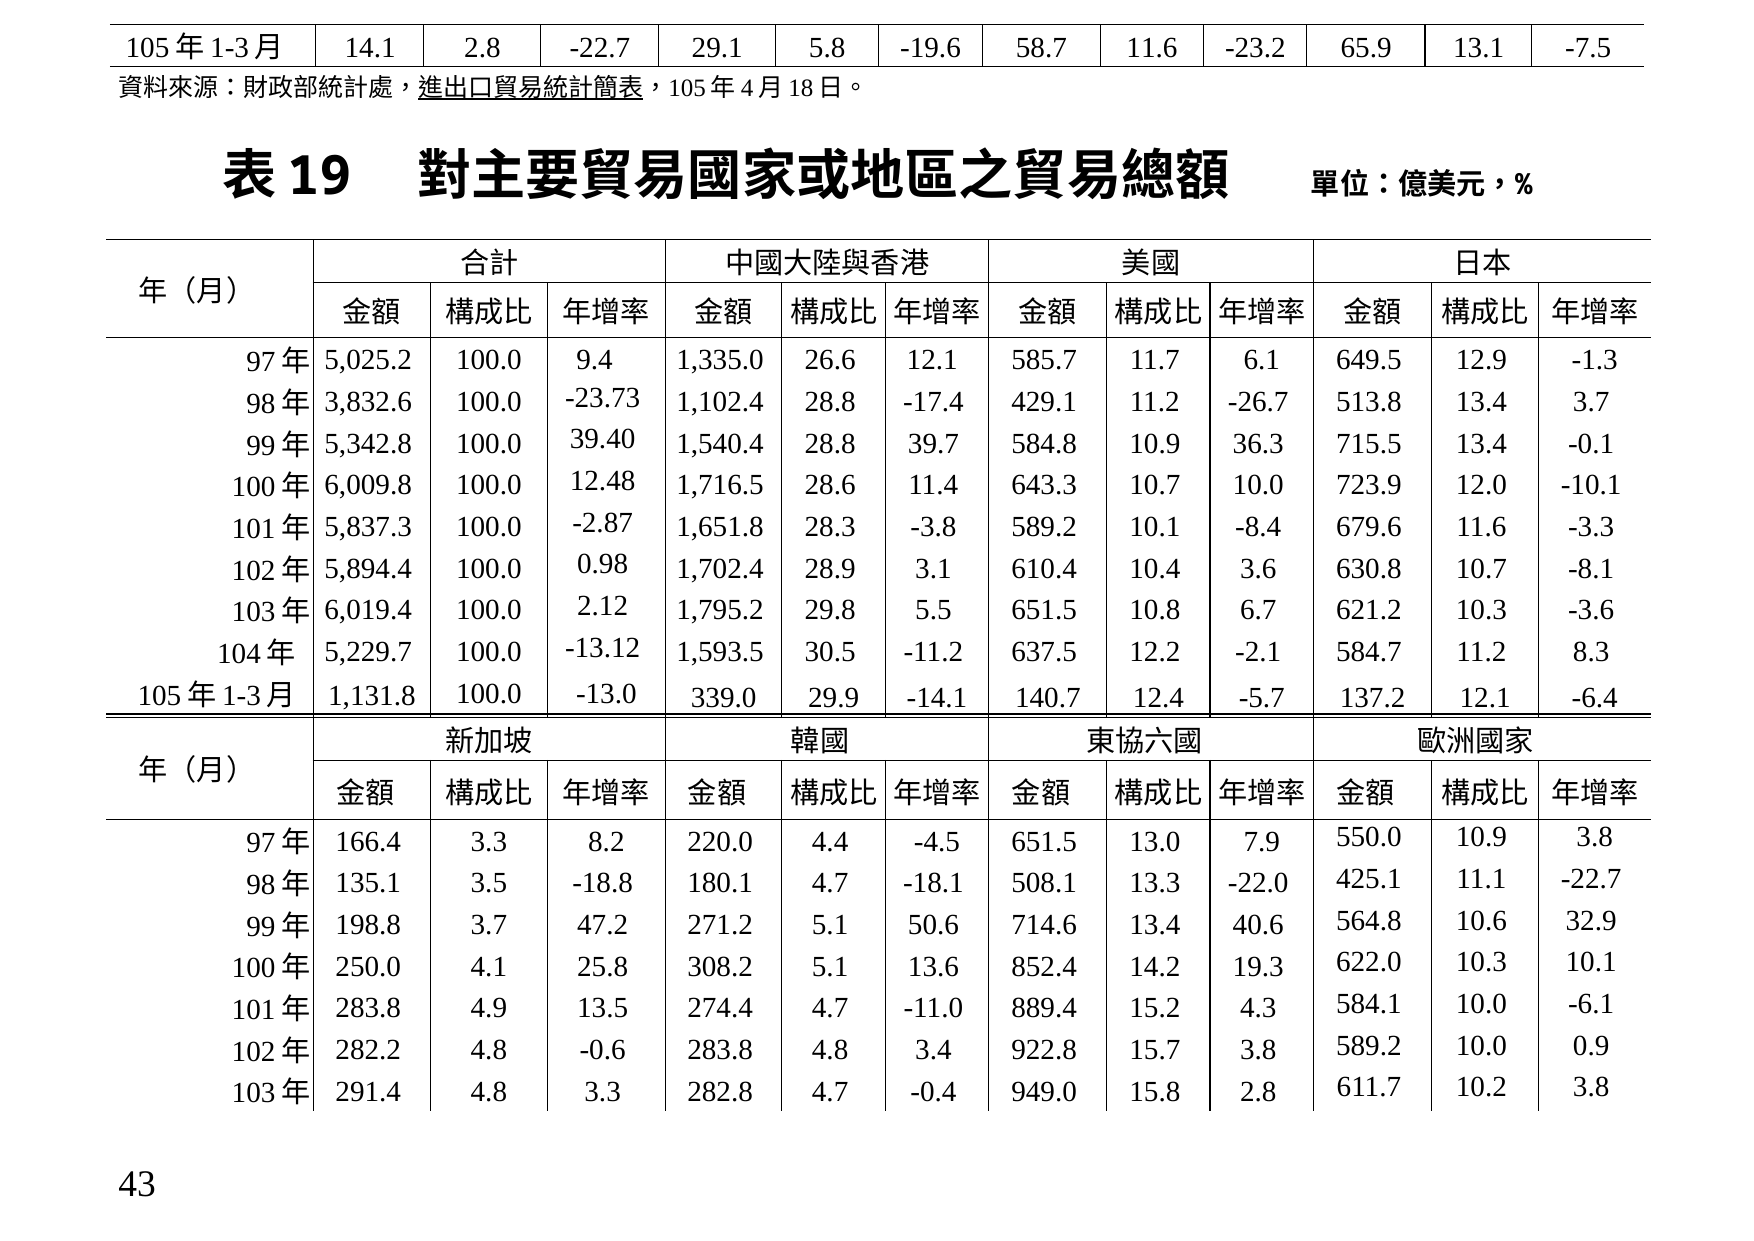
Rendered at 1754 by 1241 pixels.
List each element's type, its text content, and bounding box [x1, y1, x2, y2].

table_cell 101年 [106, 986, 313, 1028]
table_cell 630.8 [1314, 547, 1431, 588]
table_cell -10.1 [1539, 463, 1651, 505]
table_cell 637.5 [989, 630, 1106, 672]
table_cell 13.1 [1426, 25, 1531, 66]
table_cell 28.6 [782, 463, 885, 505]
table_cell 3.6 [1211, 547, 1313, 588]
table_cell 32.9 [1539, 903, 1651, 944]
table_cell -13.12 [548, 630, 665, 672]
table_header 日本 [1314, 240, 1651, 282]
table_cell 6,009.8 [314, 463, 430, 505]
table_cell 5,837.3 [314, 505, 430, 547]
table_cell 99年 [106, 422, 313, 463]
table_cell 50.6 [886, 903, 988, 944]
table_cell 13.4 [1107, 903, 1209, 944]
table_cell 649.5 [1314, 338, 1431, 380]
table_cell 26.6 [782, 338, 885, 380]
table_cell 東協六國 [989, 718, 1313, 760]
table_cell 28.8 [782, 380, 885, 422]
table_cell 550.0 [1314, 820, 1431, 861]
table_cell 4.9 [431, 986, 547, 1028]
table_cell 12.1 [886, 338, 988, 380]
table_cell 283.8 [314, 986, 430, 1028]
table_cell 105年1-3月 [106, 672, 313, 713]
table_cell 年增率 [886, 283, 988, 337]
table_cell 3.8 [1539, 1070, 1651, 1111]
table_cell 年增率 [886, 761, 988, 818]
table_cell 715.5 [1314, 422, 1431, 463]
table_cell 11.2 [1432, 630, 1538, 672]
table_cell 3.5 [431, 861, 547, 903]
table_cell 1,651.8 [666, 505, 781, 547]
table_cell 金額 [666, 283, 781, 337]
table_cell -3.8 [886, 505, 988, 547]
table_cell 10.7 [1107, 463, 1209, 505]
table_cell 135.1 [314, 861, 430, 903]
table_cell 1,131.8 [314, 672, 430, 713]
table_cell 621.2 [1314, 588, 1431, 630]
table_cell 2.8 [424, 25, 540, 66]
table_cell 100年 [106, 463, 313, 505]
table_cell 構成比 [782, 283, 885, 337]
table_cell 198.8 [314, 903, 430, 944]
table_cell 99年 [106, 903, 313, 944]
table_cell 611.7 [1314, 1070, 1431, 1111]
table_cell 922.8 [989, 1028, 1106, 1069]
table_cell 13.0 [1107, 820, 1209, 861]
table_cell 180.1 [666, 861, 781, 903]
table_cell 金額 [666, 761, 781, 818]
table_cell 282.2 [314, 1028, 430, 1069]
table_cell -8.4 [1211, 505, 1313, 547]
subtitle 表19 對主要貿易國家或地區之貿易總額 單位：億美元，% [118, 132, 1636, 211]
table_cell 98年 [106, 861, 313, 903]
table_cell 3.7 [431, 903, 547, 944]
table_cell 40.6 [1211, 903, 1313, 944]
table_cell 5.1 [782, 903, 885, 944]
table_cell 283.8 [666, 1028, 781, 1069]
table_cell 12.9 [1432, 338, 1538, 380]
table_cell 105年1-3月 [110, 25, 315, 66]
table_cell 97年 [106, 820, 313, 861]
table_cell 10.7 [1432, 547, 1538, 588]
table_cell 28.8 [782, 422, 885, 463]
table_cell 622.0 [1314, 945, 1431, 986]
table_cell 9.4 [548, 338, 665, 380]
table_cell 47.2 [548, 903, 665, 944]
table_cell 11.6 [1101, 25, 1203, 66]
table_cell -18.8 [548, 861, 665, 903]
table_cell 構成比 [431, 283, 547, 337]
table_cell 30.5 [782, 630, 885, 672]
table_cell 10.1 [1107, 505, 1209, 547]
table_cell 1,716.5 [666, 463, 781, 505]
table_cell 101年 [106, 505, 313, 547]
table_cell 429.1 [989, 380, 1106, 422]
table_cell 564.8 [1314, 903, 1431, 944]
table_cell 25.8 [548, 945, 665, 986]
table_cell 585.7 [989, 338, 1106, 380]
table_cell 6.1 [1211, 338, 1313, 380]
table_cell 29.9 [782, 672, 885, 713]
table_cell 425.1 [1314, 861, 1431, 903]
table_cell -6.1 [1539, 986, 1651, 1028]
table_cell 100.0 [431, 505, 547, 547]
table_cell 589.2 [989, 505, 1106, 547]
table_cell 5,229.7 [314, 630, 430, 672]
table_cell 構成比 [1107, 761, 1209, 818]
table_cell 651.5 [989, 588, 1106, 630]
table_cell 15.8 [1107, 1070, 1209, 1111]
table_cell 4.7 [782, 1070, 885, 1111]
table_cell 13.3 [1107, 861, 1209, 903]
table_cell 4.3 [1211, 986, 1313, 1028]
table_cell -11.0 [886, 986, 988, 1028]
table_cell 11.2 [1107, 380, 1209, 422]
table_cell 39.40 [548, 422, 665, 463]
table_cell 金額 [989, 283, 1106, 337]
table_cell 10.1 [1539, 945, 1651, 986]
table_cell 4.4 [782, 820, 885, 861]
table_cell 3,832.6 [314, 380, 430, 422]
table_cell -7.5 [1532, 25, 1644, 66]
table_cell 589.2 [1314, 1028, 1431, 1069]
text 資料來源：財政部統計處，進出口貿易統計簡表，105年4月18日。 [118, 67, 1636, 103]
table_cell 7.9 [1211, 820, 1313, 861]
table_header 美國 [989, 240, 1313, 282]
table_cell -4.5 [886, 820, 988, 861]
table_cell 金額 [1314, 283, 1431, 337]
table_cell -2.87 [548, 505, 665, 547]
table_cell 102年 [106, 1028, 313, 1069]
table_cell 金額 [314, 761, 430, 818]
table_cell 100.0 [431, 463, 547, 505]
table_cell -2.1 [1211, 630, 1313, 672]
table_cell 韓國 [666, 718, 988, 760]
table_cell 100.0 [431, 672, 547, 713]
table_cell 140.7 [989, 672, 1106, 713]
table_header 合計 [314, 240, 665, 282]
table_cell -22.7 [1539, 861, 1651, 903]
table_cell 19.3 [1211, 945, 1313, 986]
table_cell 10.6 [1432, 903, 1538, 944]
table_cell 2.8 [1211, 1070, 1313, 1111]
table_cell 金額 [1314, 761, 1431, 818]
table_cell 4.7 [782, 986, 885, 1028]
table_cell 65.9 [1307, 25, 1424, 66]
table_cell 新加坡 [314, 718, 665, 760]
table_cell 10.3 [1432, 588, 1538, 630]
table_cell 166.4 [314, 820, 430, 861]
table_cell 年增率 [548, 283, 665, 337]
table_cell 11.1 [1432, 861, 1538, 903]
table_cell -0.1 [1539, 422, 1651, 463]
table_cell 12.0 [1432, 463, 1538, 505]
table_cell 39.7 [886, 422, 988, 463]
table_cell -26.7 [1211, 380, 1313, 422]
table_cell 年增率 [1211, 283, 1313, 337]
table_cell 10.2 [1432, 1070, 1538, 1111]
table_cell 104年 [106, 630, 313, 672]
table_cell -5.7 [1211, 672, 1313, 713]
table_cell 250.0 [314, 945, 430, 986]
table_cell -3.3 [1539, 505, 1651, 547]
table_cell 29.8 [782, 588, 885, 630]
table_cell 0.9 [1539, 1028, 1651, 1069]
table_cell 610.4 [989, 547, 1106, 588]
table_header 中國大陸與香港 [666, 240, 988, 282]
table_cell 8.2 [548, 820, 665, 861]
table_cell 29.1 [659, 25, 775, 66]
table_cell 歐洲國家 [1314, 718, 1651, 760]
table_cell 12.1 [1432, 672, 1538, 713]
table_cell 3.1 [886, 547, 988, 588]
table_cell 3.8 [1539, 820, 1651, 861]
table_cell 584.7 [1314, 630, 1431, 672]
table_cell 13.6 [886, 945, 988, 986]
table_cell 6.7 [1211, 588, 1313, 630]
table_cell 714.6 [989, 903, 1106, 944]
table_cell 6,019.4 [314, 588, 430, 630]
table_cell -11.2 [886, 630, 988, 672]
table_cell 339.0 [666, 672, 781, 713]
table_cell 10.4 [1107, 547, 1209, 588]
table_cell 58.7 [983, 25, 1100, 66]
table_cell -23.73 [548, 380, 665, 422]
table_cell 年增率 [548, 761, 665, 818]
table_cell 103年 [106, 588, 313, 630]
table_cell -13.0 [548, 672, 665, 713]
table_cell 4.8 [431, 1070, 547, 1111]
table_cell 1,593.5 [666, 630, 781, 672]
table_cell 金額 [989, 761, 1106, 818]
table_cell -0.4 [886, 1070, 988, 1111]
table_cell 3.8 [1211, 1028, 1313, 1069]
table_cell 584.1 [1314, 986, 1431, 1028]
table_cell -8.1 [1539, 547, 1651, 588]
table_cell 構成比 [782, 761, 885, 818]
table_cell 12.2 [1107, 630, 1209, 672]
table_cell 0.98 [548, 547, 665, 588]
table_cell 5.1 [782, 945, 885, 986]
table_cell 1,102.4 [666, 380, 781, 422]
table_cell 28.3 [782, 505, 885, 547]
table_cell -22.7 [541, 25, 658, 66]
table_cell 28.9 [782, 547, 885, 588]
table_cell -0.6 [548, 1028, 665, 1069]
table_cell 10.8 [1107, 588, 1209, 630]
table_cell 1,335.0 [666, 338, 781, 380]
table_cell 36.3 [1211, 422, 1313, 463]
table_cell -23.2 [1204, 25, 1306, 66]
table_cell 1,702.4 [666, 547, 781, 588]
table_cell 723.9 [1314, 463, 1431, 505]
table_cell 584.8 [989, 422, 1106, 463]
table_cell 137.2 [1314, 672, 1431, 713]
table_cell 8.3 [1539, 630, 1651, 672]
table_cell 282.8 [666, 1070, 781, 1111]
table_cell -18.1 [886, 861, 988, 903]
table_cell 10.0 [1211, 463, 1313, 505]
table_cell 4.7 [782, 861, 885, 903]
table_cell -22.0 [1211, 861, 1313, 903]
table_cell -3.6 [1539, 588, 1651, 630]
table_cell 3.3 [548, 1070, 665, 1111]
table_cell 5,342.8 [314, 422, 430, 463]
table_cell 643.3 [989, 463, 1106, 505]
table_cell 年增率 [1539, 761, 1651, 818]
table_cell 10.0 [1432, 1028, 1538, 1069]
table_cell 14.1 [316, 25, 423, 66]
table_cell 98年 [106, 380, 313, 422]
table_cell 11.4 [886, 463, 988, 505]
table_cell 構成比 [1432, 761, 1538, 818]
table_cell 4.8 [782, 1028, 885, 1069]
table_cell 14.2 [1107, 945, 1209, 986]
table_cell 513.8 [1314, 380, 1431, 422]
table_cell 97年 [106, 338, 313, 380]
table_header 年（月） [106, 240, 313, 337]
table_cell 構成比 [1432, 283, 1538, 337]
table_cell 103年 [106, 1070, 313, 1111]
table_cell 100.0 [431, 547, 547, 588]
table_cell -17.4 [886, 380, 988, 422]
table_cell 2.12 [548, 588, 665, 630]
table_cell 年增率 [1211, 761, 1313, 818]
table_cell 100.0 [431, 422, 547, 463]
table_cell 1,795.2 [666, 588, 781, 630]
table_cell 291.4 [314, 1070, 430, 1111]
table_cell 10.9 [1107, 422, 1209, 463]
table_cell -6.4 [1539, 672, 1651, 713]
table_cell 651.5 [989, 820, 1106, 861]
table_cell 3.3 [431, 820, 547, 861]
table_cell 3.4 [886, 1028, 988, 1069]
table_cell 金額 [314, 283, 430, 337]
table_cell 679.6 [1314, 505, 1431, 547]
table_cell -14.1 [886, 672, 988, 713]
table_cell 852.4 [989, 945, 1106, 986]
table_cell 508.1 [989, 861, 1106, 903]
table_cell 11.7 [1107, 338, 1209, 380]
table_cell 889.4 [989, 986, 1106, 1028]
table_cell 949.0 [989, 1070, 1106, 1111]
table_cell 274.4 [666, 986, 781, 1028]
table_cell 102年 [106, 547, 313, 588]
table_cell 100.0 [431, 588, 547, 630]
table_cell 100年 [106, 945, 313, 986]
table_cell -1.3 [1539, 338, 1651, 380]
table_cell 100.0 [431, 630, 547, 672]
table_cell 12.48 [548, 463, 665, 505]
table_cell 100.0 [431, 380, 547, 422]
table_cell 10.3 [1432, 945, 1538, 986]
table_cell 13.4 [1432, 422, 1538, 463]
table_cell 構成比 [1107, 283, 1209, 337]
table_cell -19.6 [879, 25, 982, 66]
table_cell 10.0 [1432, 986, 1538, 1028]
table_cell 1,540.4 [666, 422, 781, 463]
table_cell 5.8 [776, 25, 878, 66]
table_cell 年（月） [106, 718, 313, 818]
table_cell 11.6 [1432, 505, 1538, 547]
table_cell 10.9 [1432, 820, 1538, 861]
table_cell 5.5 [886, 588, 988, 630]
table_cell 5,894.4 [314, 547, 430, 588]
table_cell 15.7 [1107, 1028, 1209, 1069]
table_cell 220.0 [666, 820, 781, 861]
table_cell 100.0 [431, 338, 547, 380]
table_cell 12.4 [1107, 672, 1209, 713]
table_cell 13.4 [1432, 380, 1538, 422]
table_cell 年增率 [1539, 283, 1651, 337]
table_cell 13.5 [548, 986, 665, 1028]
table_cell 15.2 [1107, 986, 1209, 1028]
table_cell 271.2 [666, 903, 781, 944]
table_cell 構成比 [431, 761, 547, 818]
table_cell 4.1 [431, 945, 547, 986]
table_cell 4.8 [431, 1028, 547, 1069]
table_cell 5,025.2 [314, 338, 430, 380]
table_cell 308.2 [666, 945, 781, 986]
table_cell 3.7 [1539, 380, 1651, 422]
